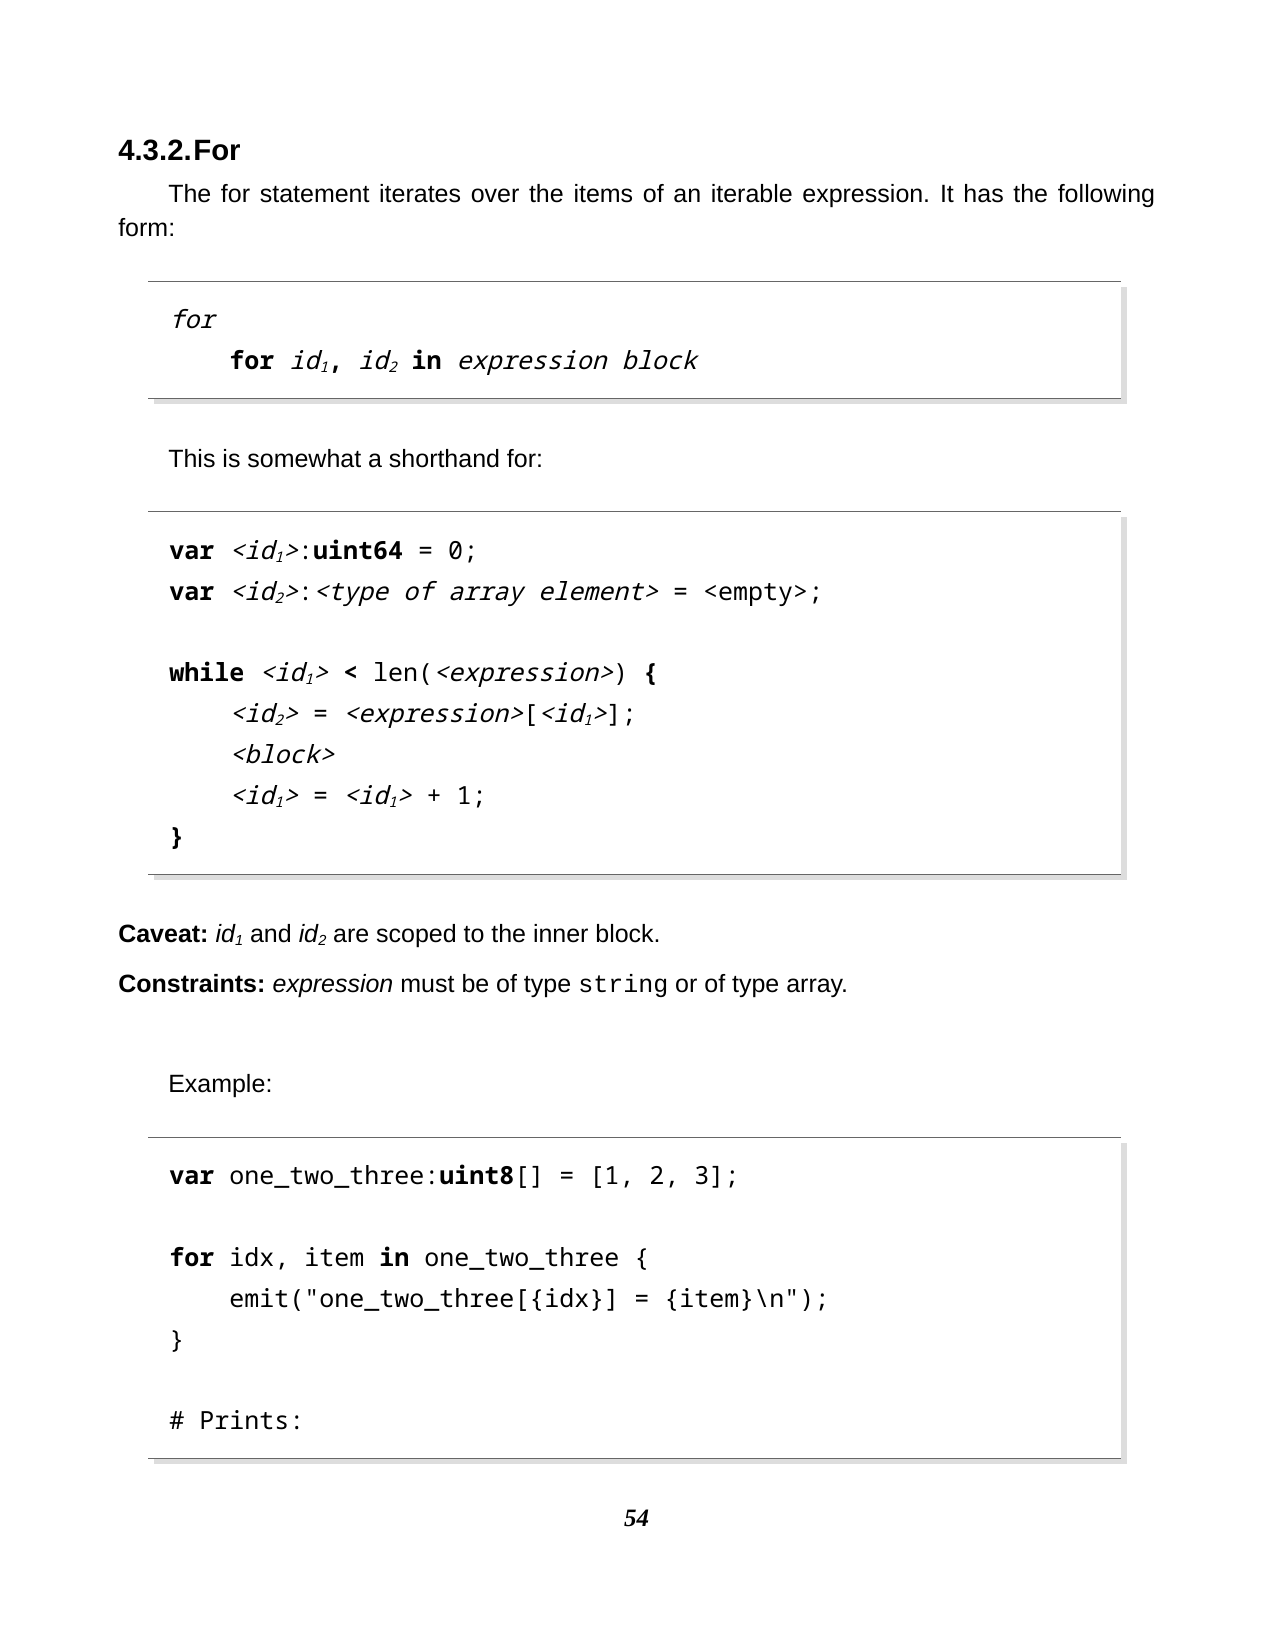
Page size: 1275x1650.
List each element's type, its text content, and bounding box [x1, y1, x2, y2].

text for [148, 282, 1121, 322]
text var <id1>:uint64 = 0; [148, 512, 1121, 552]
text Caveat: id1 and id2 are scoped to the inner block. [118, 919, 1157, 948]
text } [148, 797, 1121, 874]
text Example: [118, 1069, 1157, 1098]
text <block> [148, 716, 1121, 756]
text This is somewhat a shorthand for: [118, 444, 1157, 473]
text var one_two_three:uint8[] = [1, 2, 3]; [148, 1138, 1121, 1192]
text for idx, item in one_two_three { [148, 1218, 1121, 1259]
text Constraints: expression must be of type string or of type array. [118, 968, 1157, 999]
text var <id2>:<type of array element> = <empty>; [148, 552, 1121, 607]
text <id2> = <expression>[<id1>]; [148, 675, 1121, 716]
text # Prints: [148, 1382, 1121, 1458]
text emit("one_two_three[{idx}] = {item}\n"); [148, 1259, 1121, 1300]
subtitle For [118, 133, 1157, 166]
text } [148, 1300, 1121, 1355]
text <id1> = <id1> + 1; [148, 756, 1121, 797]
text for id1, id2 in expression block [148, 322, 1121, 398]
text The for statement iterates over the items of an iterable expression. It has the following form: [118, 179, 1157, 242]
text while <id1> < len(<expression>) { [148, 634, 1121, 675]
